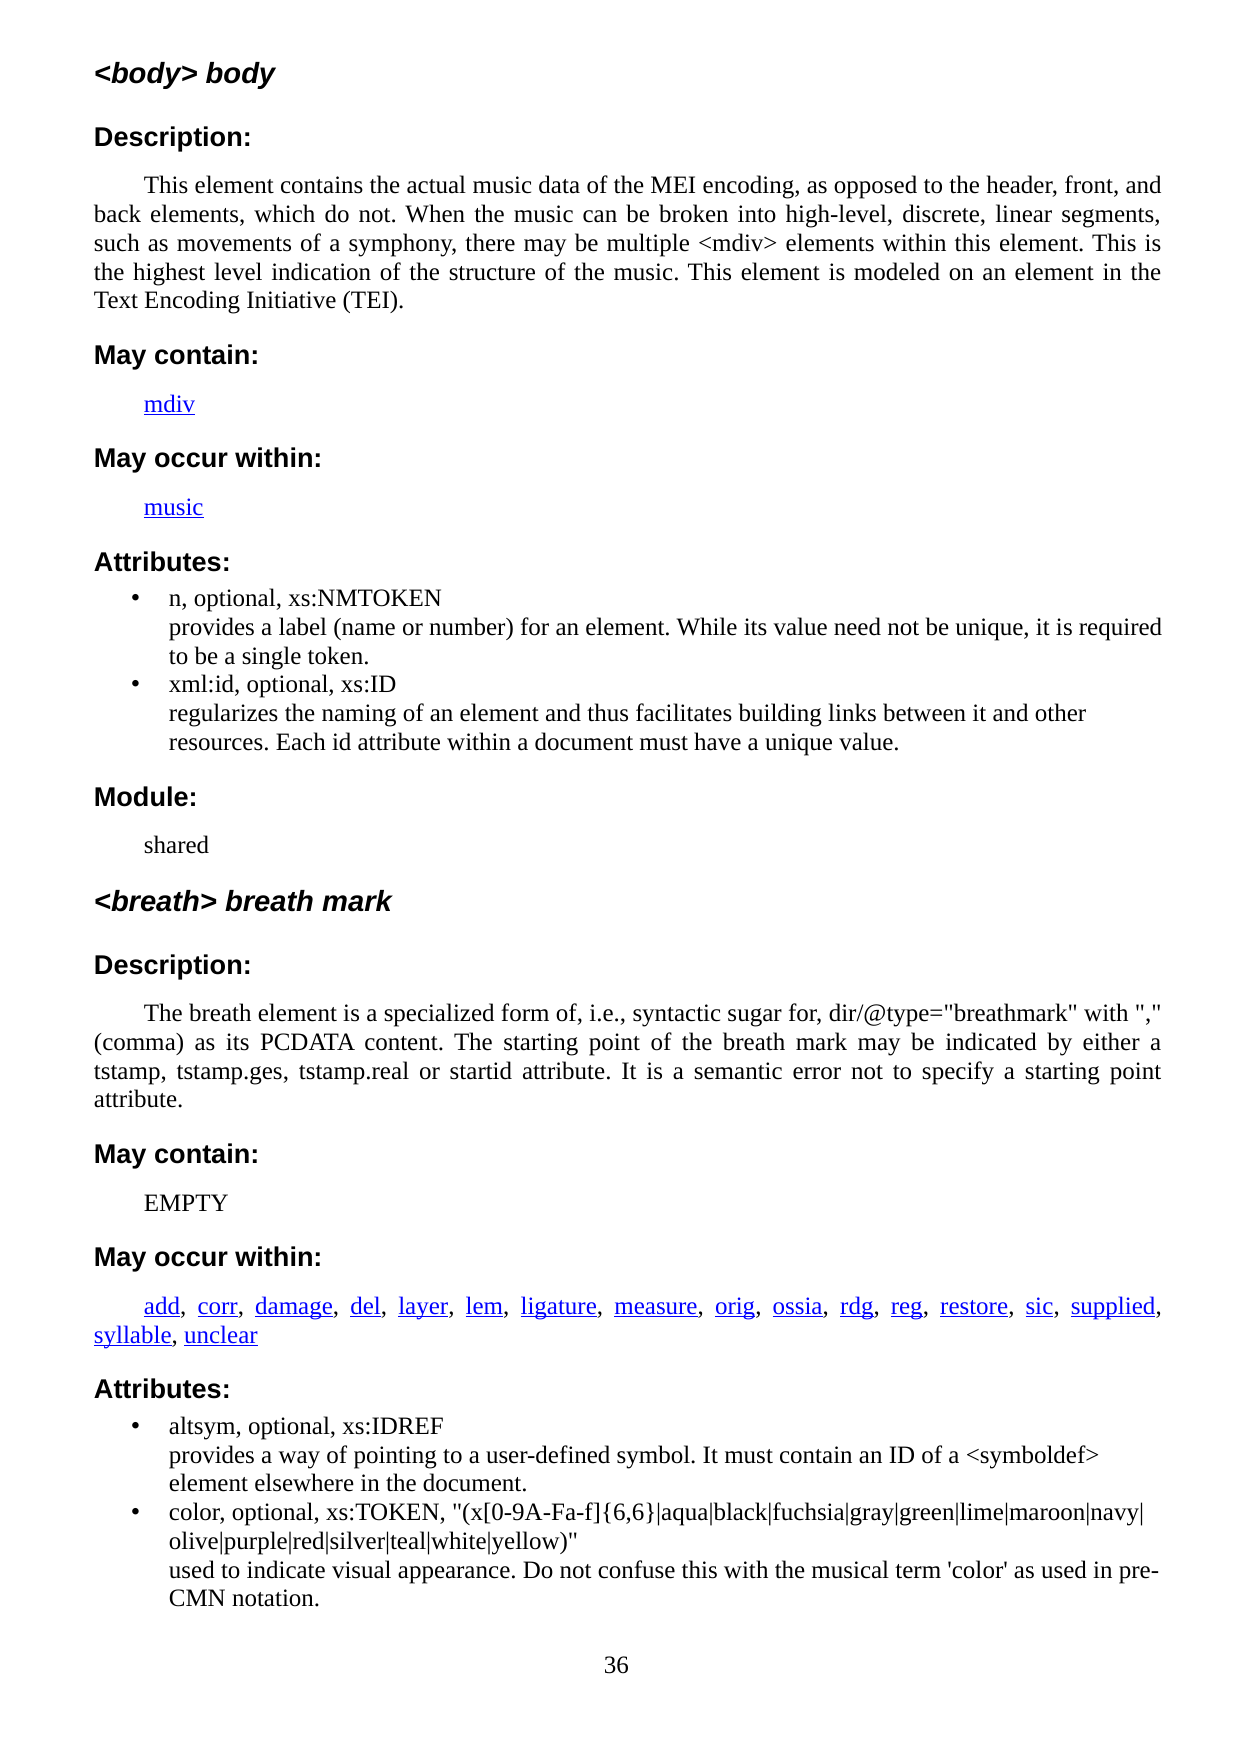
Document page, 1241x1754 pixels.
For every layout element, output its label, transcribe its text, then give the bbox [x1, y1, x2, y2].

text The breath element is a specialized form of, i.e., syntactic sugar for, dir/@type="breathmark" with "," (comma) as its PCDATA content. The starting point of the breath mark may be indicated by either a tstamp, tstamp.ges, tstamp.real or startid attribute. It is a semantic error not to specify a starting point attribute. [94, 998, 1162, 1113]
text add, corr, damage, del, layer, lem, ligature, measure, orig, ossia, rdg, reg, restore, sic, supplied, syllable, unclear [94, 1291, 1162, 1348]
list n, optional, xs:NMTOKEN provides a label (name or number) for an element. While its value need not be unique, it is required to be a single token. [131, 583, 1162, 669]
text shared [94, 830, 1162, 859]
text mdiv [94, 389, 1162, 417]
subtitle May contain: [94, 339, 1162, 371]
list xml:id, optional, xs:ID regularizes the naming of an element and thus facilitates building links between it and other resources. Each id attribute within a document must have a unique value. [131, 669, 1162, 756]
subtitle Attributes: [94, 1373, 1162, 1405]
subtitle May occur within: [94, 1241, 1162, 1273]
text music [94, 492, 1162, 521]
subtitle Attributes: [94, 546, 1162, 577]
subtitle <breath> breath mark [94, 884, 1162, 917]
text EMPTY [94, 1188, 1162, 1216]
text This element contains the actual music data of the MEI encoding, as opposed to the header, front, and back elements, which do not. When the music can be broken into high-level, discrete, linear segments, such as movements of a symphony, there may be multiple <mdiv> elements within this element. This is the highest level indication of the structure of the music. This element is modeled on an element in the Text Encoding Initiative (TEI). [94, 171, 1162, 314]
subtitle Module: [94, 781, 1162, 812]
subtitle May occur within: [94, 442, 1162, 474]
list color, optional, xs:TOKEN, "(x[0-9A-Fa-f]{6,6}|aqua|black|fuchsia|gray|green|lime|maroon|navy|olive|purple|red|silver|teal|white|yellow)" used to indicate visual appearance. Do not confuse this with the musical term 'color' as used in pre-CMN notation. [131, 1497, 1162, 1612]
list altsym, optional, xs:IDREF provides a way of pointing to a user-defined symbol. It must contain an ID of a <symboldef> element elsewhere in the document. [131, 1411, 1162, 1497]
subtitle May contain: [94, 1138, 1162, 1169]
subtitle <body> body [94, 56, 1162, 90]
subtitle Description: [94, 121, 1162, 152]
subtitle Description: [94, 949, 1162, 980]
